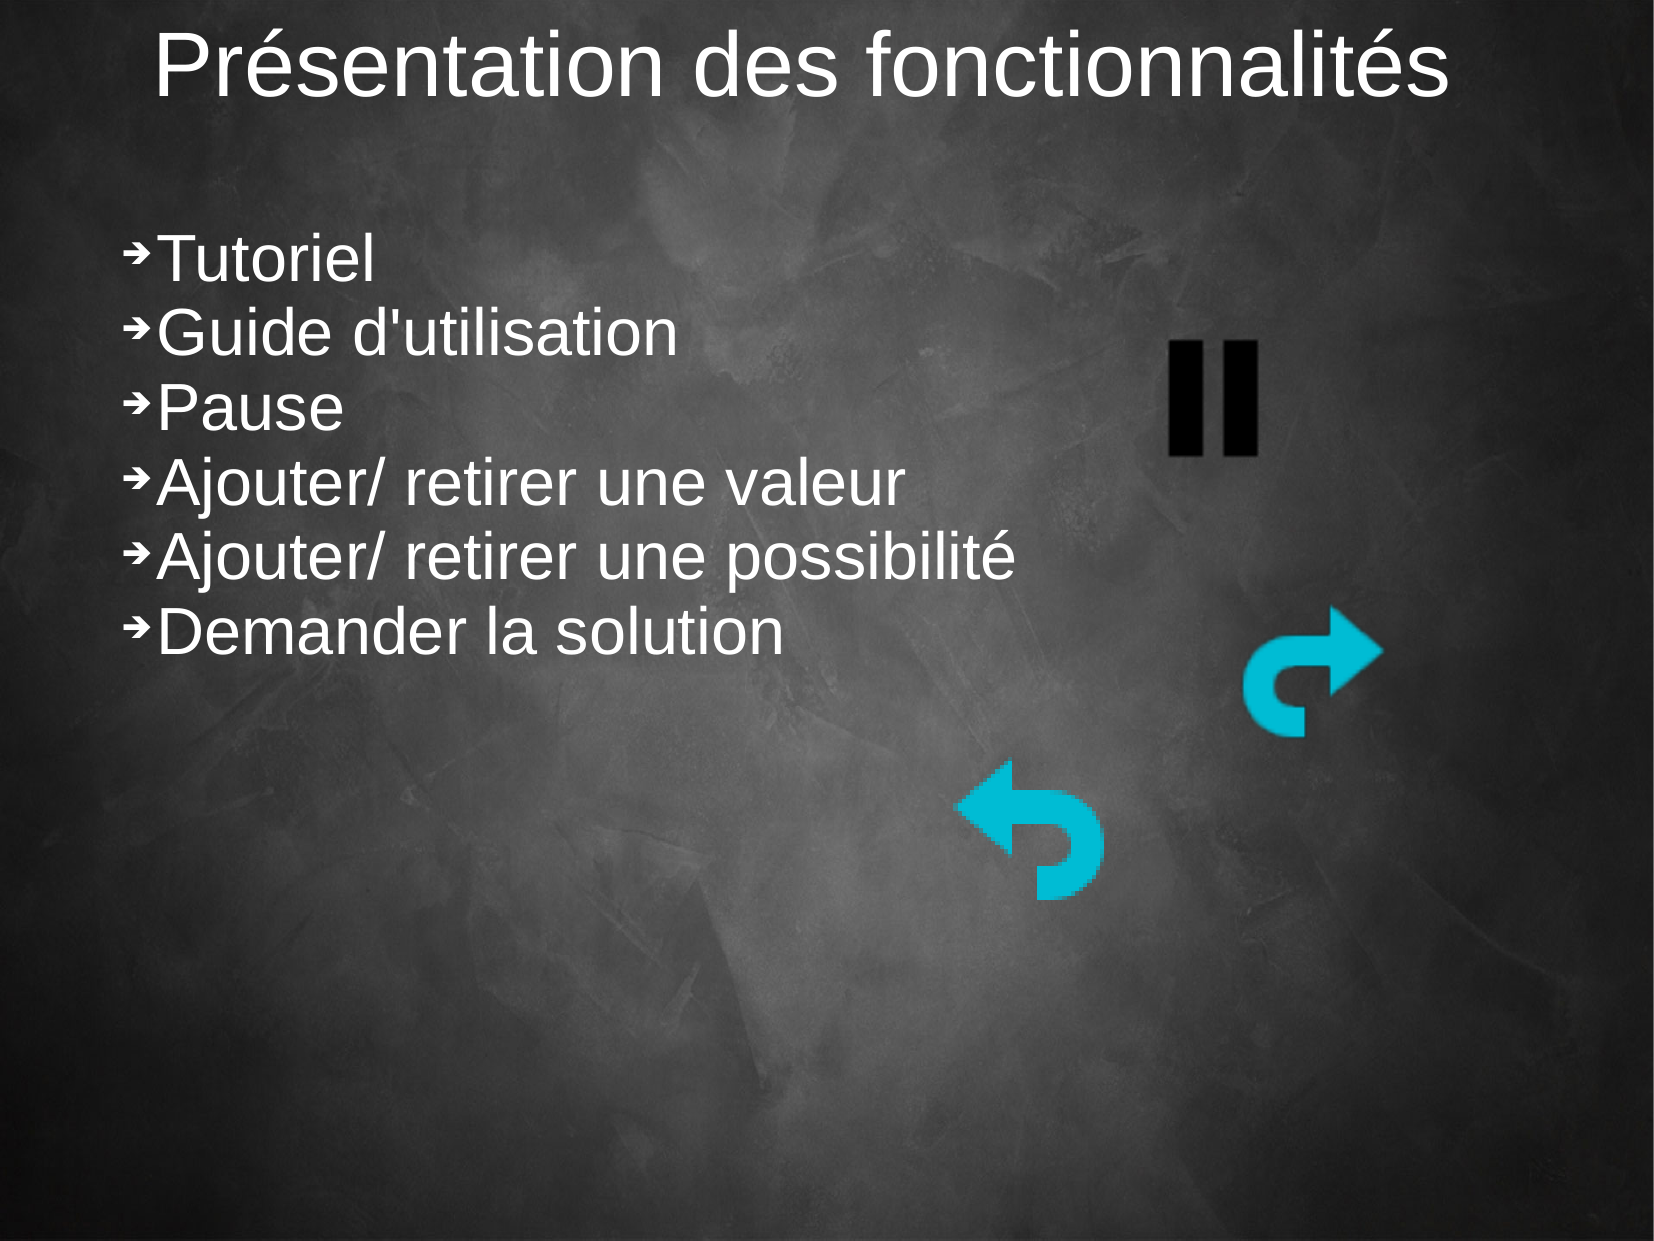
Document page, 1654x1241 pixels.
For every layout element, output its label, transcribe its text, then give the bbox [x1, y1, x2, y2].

picture [0, 0, 1654, 1241]
text_box Tutoriel Guide d'utilisation Pause Ajouter/ retirer une valeur Ajouter/ retirer une possibilité Demander la solution [106, 213, 1560, 757]
title Présentation des fonctionnalités [59, 13, 1548, 117]
